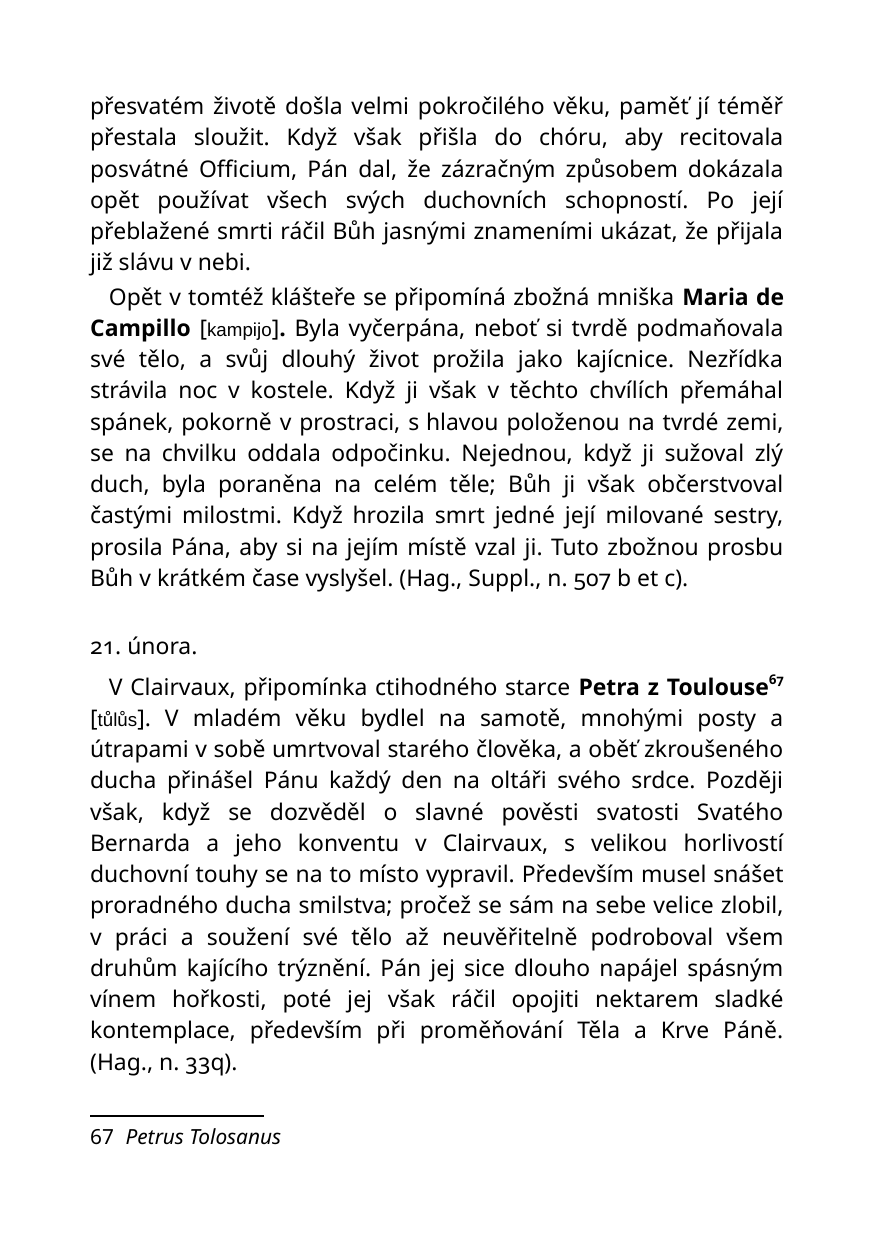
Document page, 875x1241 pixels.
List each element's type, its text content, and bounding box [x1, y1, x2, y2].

text 21. února. [90, 630, 784, 662]
text přesvatém životě došla velmi pokročilého věku, paměť jí téměř přestala sloužit. Když však přišla do chóru, aby recitovala posvátné Officium, Pán dal, že zázračným způsobem dokázala opět používat všech svých duchovních schopností. Po její přeblažené smrti ráčil Bůh jasnými znameními ukázat, že přijala již slávu v nebi. [90, 90, 784, 277]
text Opět v tomtéž klášteře se připomíná zbožná mniška Maria de Campillo [kampijo]. Byla vyčerpána, neboť si tvrdě podmaňovala své tělo, a svůj dlouhý život prožila jako kajícnice. Nezřídka strávila noc v kostele. Když ji však v těchto chvílích přemáhal spánek, pokorně v prostraci, s hlavou položenou na tvrdé zemi, se na chvilku oddala odpočinku. Nejednou, když ji sužoval zlý duch, byla poraněna na celém těle; Bůh ji však občerstvoval častými milostmi. Když hrozila smrt jedné její milované sestry, prosila Pána, aby si na jejím místě vzal ji. Tuto zbožnou prosbu Bůh v krátkém čase vyslyšel. (Hag., Suppl., n. 507 b et c). [90, 281, 784, 593]
text Petrus Tolosanus [90, 1122, 784, 1150]
text V Clairvaux, připomínka ctihodného starce Petra z Toulouse [tůlůs]. V mladém věku bydlel na samotě, mnohými posty a útrapami v sobě umrtvoval starého člověka, a oběť zkroušeného ducha přinášel Pánu každý den na oltáři svého srdce. Později však, když se dozvěděl o slavné pověsti svatosti Svatého Bernarda a jeho konventu v Clairvaux, s velikou horlivostí duchovní touhy se na to místo vypravil. Především musel snášet proradného ducha smilstva; pročež se sám na sebe velice zlobil, v práci a soužení své tělo až neuvěřitelně podroboval všem druhům kajícího trýznění. Pán jej sice dlouho napájel spásným vínem hořkosti, poté jej však ráčil opojiti nektarem sladké kontemplace, především při proměňování Těla a Krve Páně. (Hag., n. 33q). [90, 671, 784, 1077]
